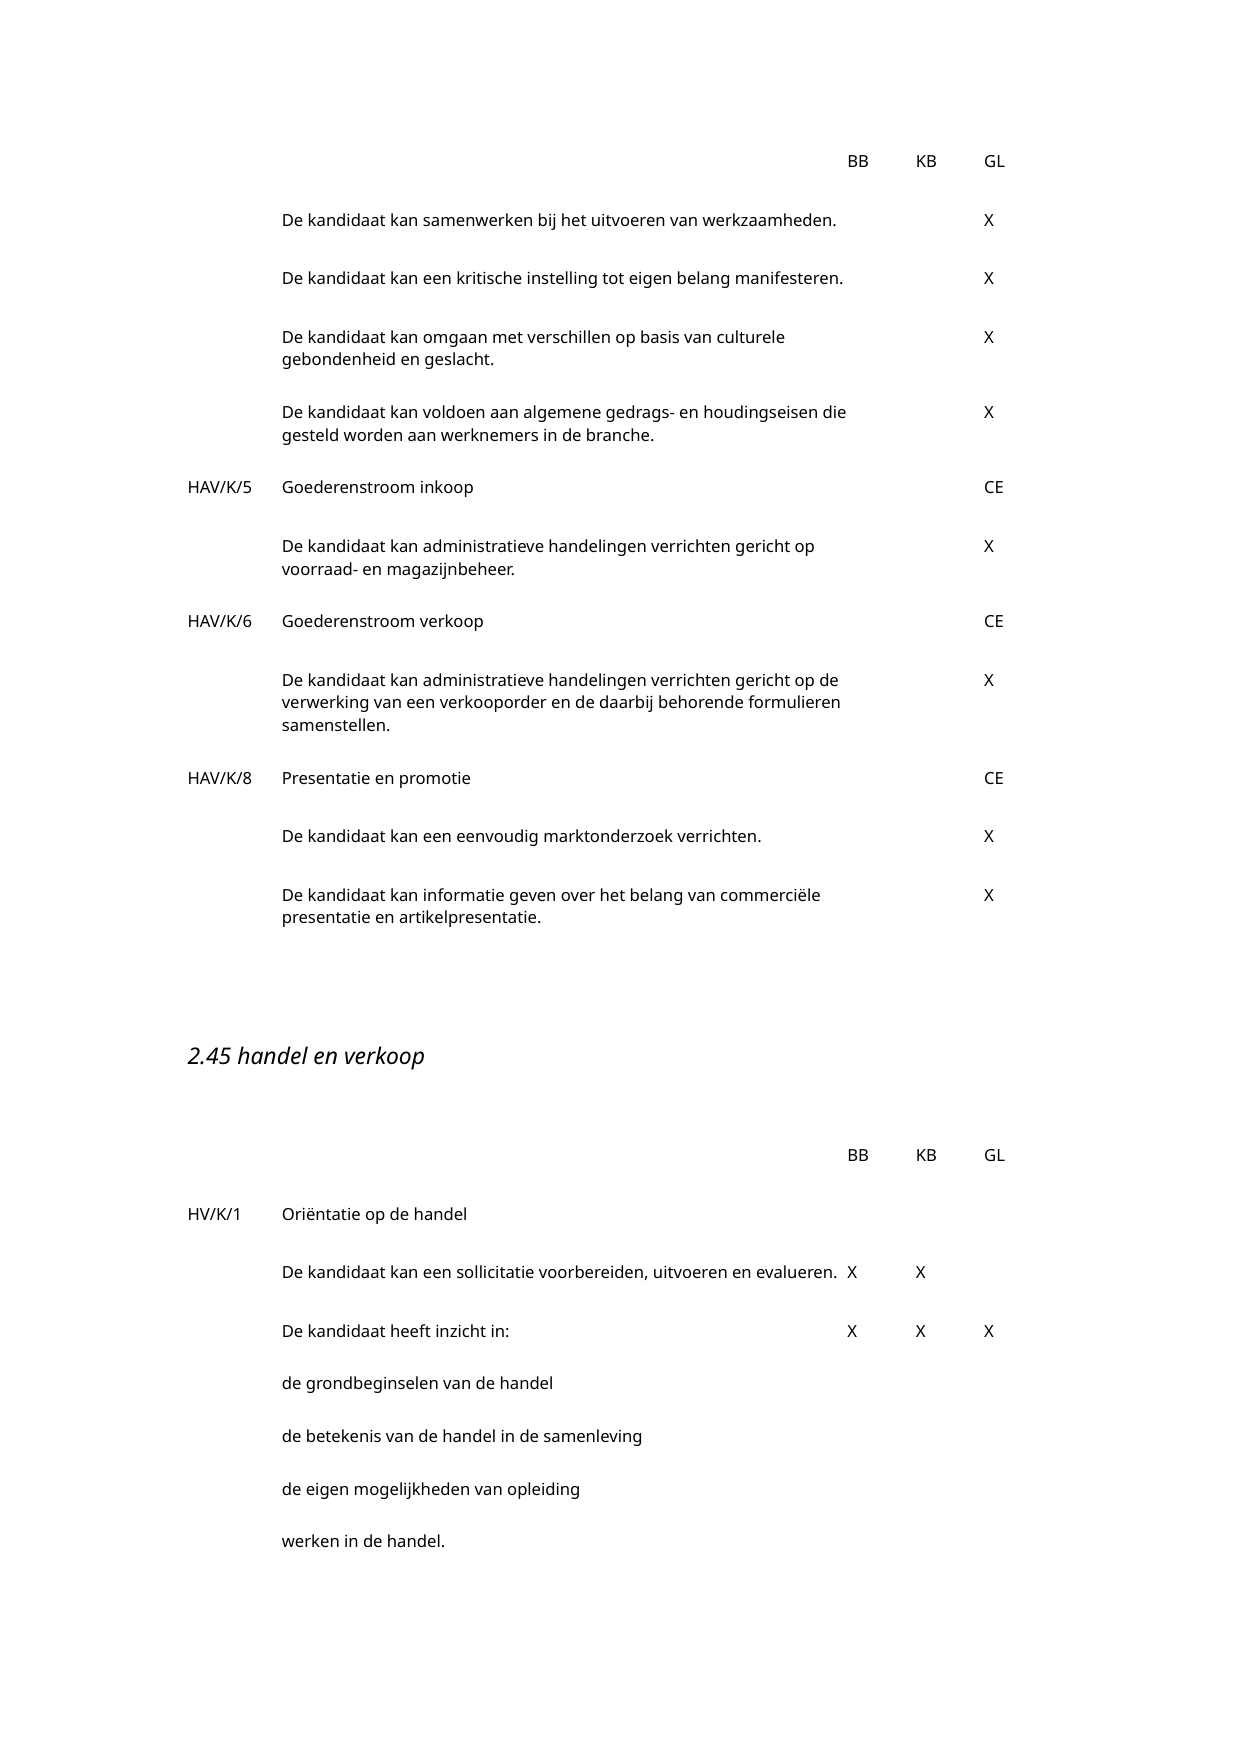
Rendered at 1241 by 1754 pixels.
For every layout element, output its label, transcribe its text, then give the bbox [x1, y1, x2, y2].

table_cell [847, 401, 916, 476]
table_header GL [984, 150, 1053, 208]
subtitle 2.45 handel en verkoop [187, 1040, 1053, 1071]
table_cell [916, 209, 984, 267]
table_cell X [916, 1261, 984, 1319]
table_cell HV/K/1 [188, 1203, 282, 1261]
table_cell Presentatie en promotie [282, 767, 847, 825]
table_header [188, 150, 282, 208]
table_cell De kandidaat kan een sollicitatie voorbereiden, uitvoeren en evalueren. [282, 1261, 847, 1319]
table_cell [916, 1203, 984, 1261]
table_cell De kandidaat kan administratieve handelingen verrichten gericht op de verwerking van een verkooporder en de daarbij behorende formulieren samenstellen. [282, 669, 847, 767]
table_cell X [984, 325, 1053, 401]
table_cell [916, 535, 984, 610]
table_cell X [984, 535, 1053, 610]
table_cell X [984, 401, 1053, 476]
table_cell [847, 610, 916, 668]
table_header BB [847, 1144, 916, 1202]
table_cell [188, 669, 282, 767]
table_cell [847, 325, 916, 401]
table_cell [984, 1261, 1053, 1319]
table_cell [847, 669, 916, 767]
table_cell [188, 1319, 282, 1583]
table_cell [916, 884, 984, 959]
table_cell [188, 401, 282, 476]
table_cell X [847, 1319, 916, 1583]
table_cell [916, 669, 984, 767]
table_cell De kandidaat kan een eenvoudig marktonderzoek verrichten. [282, 825, 847, 883]
table_cell [188, 535, 282, 610]
table_cell [916, 401, 984, 476]
table_cell X [847, 1261, 916, 1319]
table_cell Goederenstroom inkoop [282, 476, 847, 534]
table_header GL [984, 1144, 1053, 1202]
table_header [282, 1144, 847, 1202]
table_cell [916, 325, 984, 401]
table_cell [916, 767, 984, 825]
table_cell [188, 884, 282, 959]
table_cell [847, 767, 916, 825]
table_cell [916, 610, 984, 668]
table_cell De kandidaat kan samenwerken bij het uitvoeren van werkzaamheden. [282, 209, 847, 267]
table_cell [916, 825, 984, 883]
table_cell CE [984, 476, 1053, 534]
table_header BB [847, 150, 916, 208]
table_cell X [916, 1319, 984, 1583]
table_cell X [984, 209, 1053, 267]
table_cell De kandidaat kan administratieve handelingen verrichten gericht op voorraad- en magazijnbeheer. [282, 535, 847, 610]
table_cell [847, 1203, 916, 1261]
table_cell X [984, 669, 1053, 767]
table_cell X [984, 825, 1053, 883]
table_cell [847, 267, 916, 325]
table_cell CE [984, 767, 1053, 825]
table_cell [916, 476, 984, 534]
table_cell [188, 325, 282, 401]
table_cell [188, 825, 282, 883]
table_cell [847, 825, 916, 883]
table_cell [916, 267, 984, 325]
table_cell [847, 535, 916, 610]
table_cell HAV/K/8 [188, 767, 282, 825]
table_header KB [916, 150, 984, 208]
table_cell X [984, 884, 1053, 959]
table_cell De kandidaat kan voldoen aan algemene gedrags- en houdingseisen die gesteld worden aan werknemers in de branche. [282, 401, 847, 476]
table_cell CE [984, 610, 1053, 668]
table_cell [847, 884, 916, 959]
table_cell HAV/K/5 [188, 476, 282, 534]
table_cell [984, 1203, 1053, 1261]
table_cell [188, 1261, 282, 1319]
table_cell De kandidaat heeft inzicht in: de grondbeginselen van de handel de betekenis van de handel in de samenleving de eigen mogelijkheden van opleiding werken in de handel. [282, 1319, 847, 1583]
table_cell De kandidaat kan omgaan met verschillen op basis van culturele gebondenheid en geslacht. [282, 325, 847, 401]
table_header [282, 150, 847, 208]
table_cell [188, 267, 282, 325]
table_cell Goederenstroom verkoop [282, 610, 847, 668]
table_cell [847, 209, 916, 267]
table_header [188, 1144, 282, 1202]
table_cell HAV/K/6 [188, 610, 282, 668]
table_cell Oriëntatie op de handel [282, 1203, 847, 1261]
table_cell [847, 476, 916, 534]
table_cell De kandidaat kan informatie geven over het belang van commerciële presentatie en artikelpresentatie. [282, 884, 847, 959]
table_header KB [916, 1144, 984, 1202]
table_cell De kandidaat kan een kritische instelling tot eigen belang manifesteren. [282, 267, 847, 325]
table_cell [188, 209, 282, 267]
table_cell X [984, 267, 1053, 325]
table_cell X [984, 1319, 1053, 1583]
